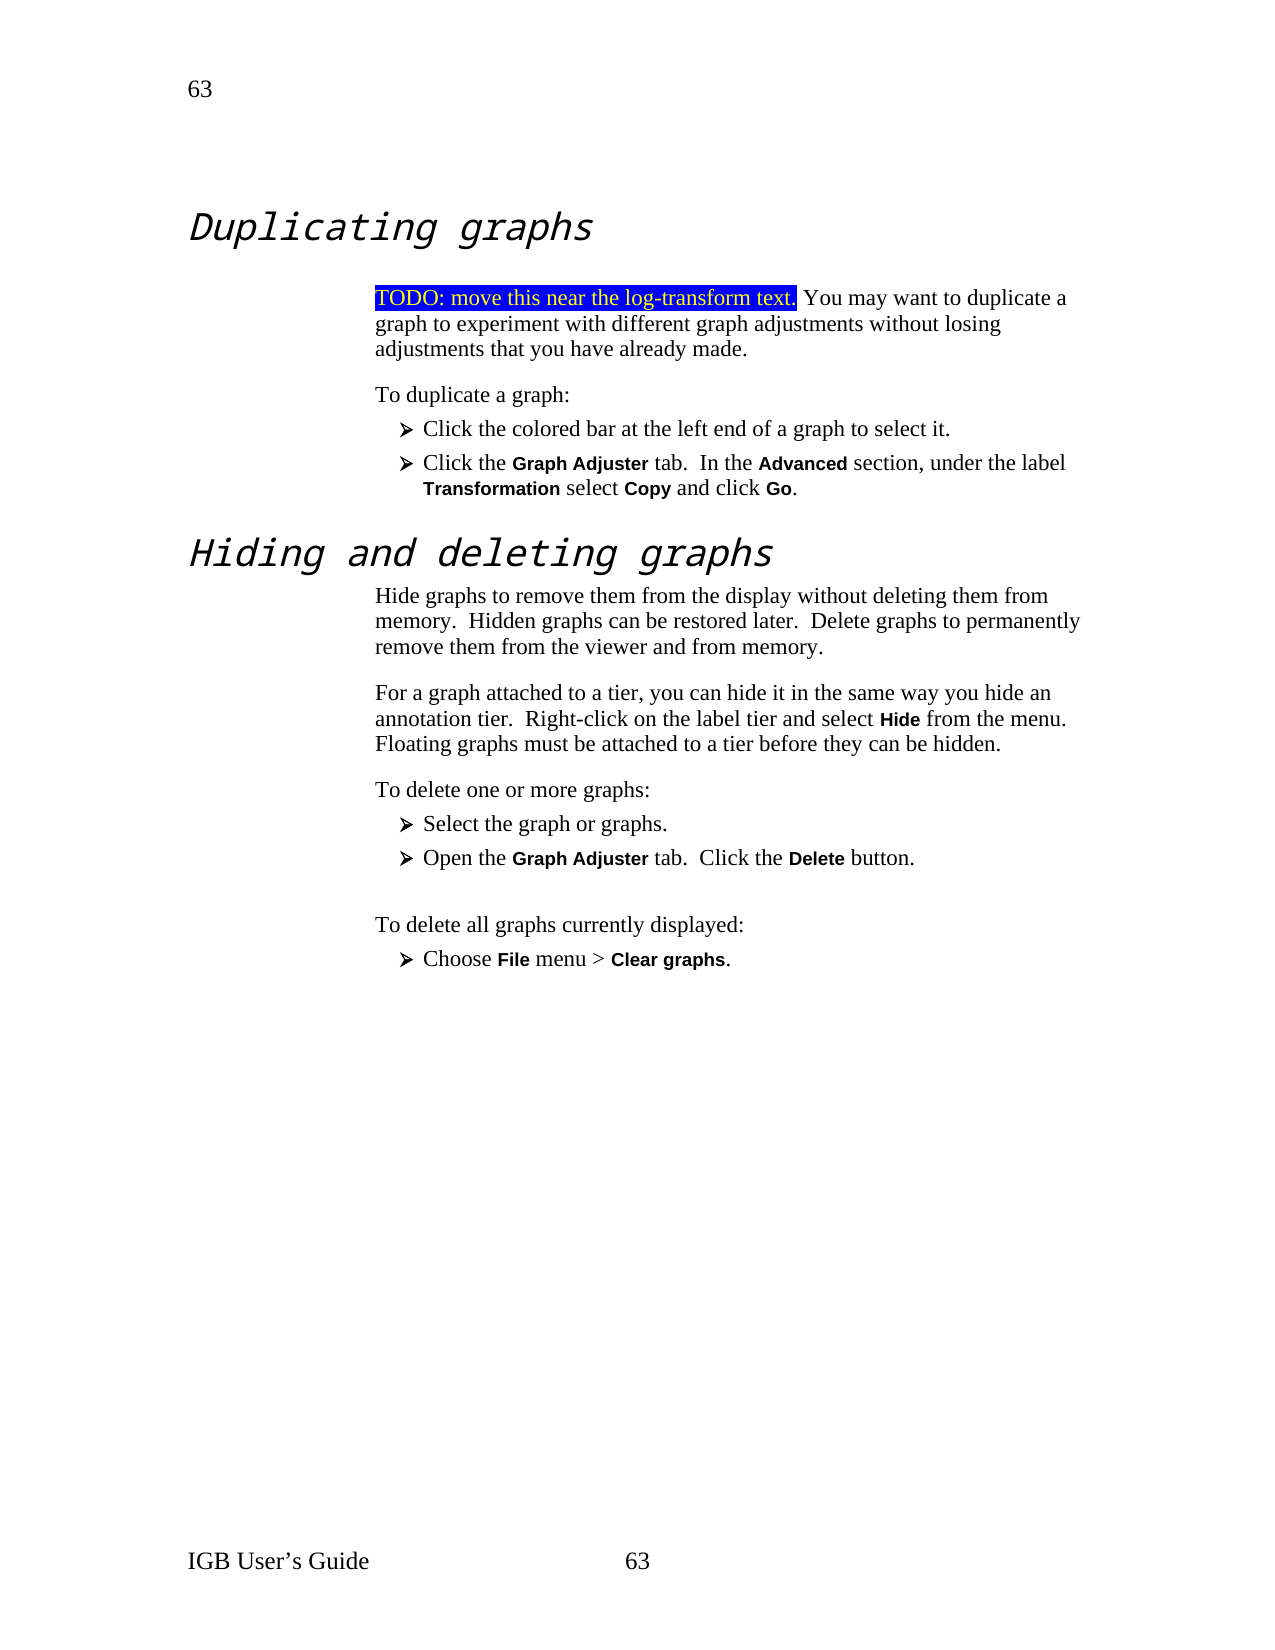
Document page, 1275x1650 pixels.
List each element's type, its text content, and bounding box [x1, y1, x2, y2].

text TODO: move this near the log-transform text. You may want to duplicate a graph to experiment with different graph adjustments without losing adjustments that you have already made. [375, 285, 1087, 362]
text Hide graphs to remove them from the display without deleting them from memory. Hidden graphs can be restored later. Delete graphs to permanently remove them from the viewer and from memory. [375, 583, 1087, 659]
list Select the graph or graphs. [399, 811, 1087, 836]
subtitle Duplicating graphs [187, 200, 1087, 251]
text To delete all graphs currently displayed: [375, 912, 1087, 938]
text To duplicate a graph: [375, 382, 1087, 408]
text To delete one or more graphs: [375, 777, 1087, 803]
text For a graph attached to a tier, you can hide it in the same way you hide an annotation tier. Right-click on the label tier and select Hide from the menu. Floating graphs must be attached to a tier before they can be hidden. [375, 680, 1087, 756]
list Open the Graph Adjuster tab. Click the Delete button. [399, 845, 1087, 870]
list Click the colored bar at the left end of a graph to select it. [399, 416, 1087, 442]
list Click the Graph Adjuster tab. In the Advanced section, under the label Transformation select Copy and click Go. [399, 450, 1087, 501]
subtitle Hiding and deleting graphs [187, 526, 1087, 577]
list Choose File menu > Clear graphs. [399, 946, 1087, 971]
